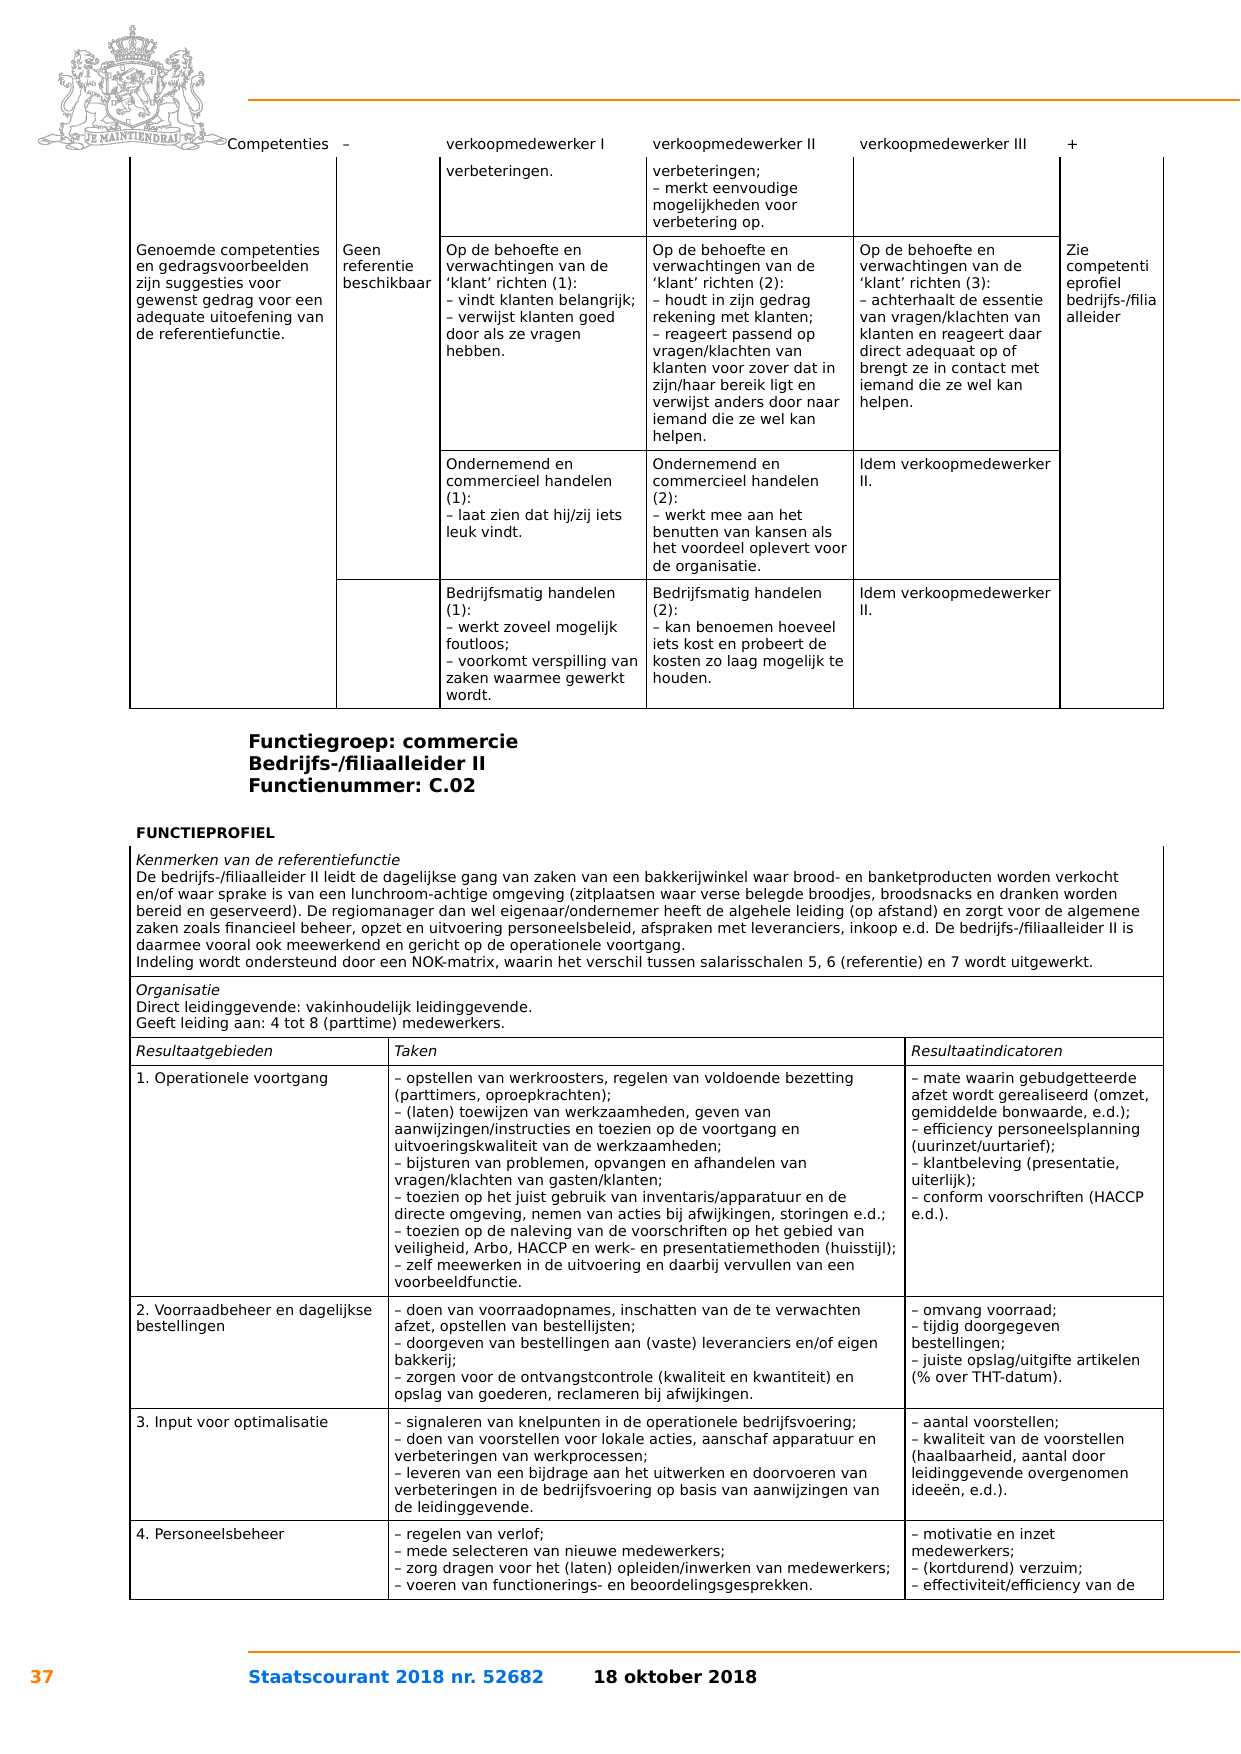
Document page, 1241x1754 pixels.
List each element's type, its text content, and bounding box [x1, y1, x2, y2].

table_cell 1. Operationele voortgang [131, 1066, 388, 1296]
table_cell Taken [389, 1038, 904, 1064]
table_header Competenties [131, 131, 336, 157]
table_cell [854, 158, 1059, 236]
table_cell Idem verkoopmedewerker II. [854, 580, 1059, 708]
table_cell – mate waarin gebudgetteerde afzet wordt gerealiseerd (omzet, gemiddelde bonwaarde, e.d.); – efficiency personeelsplanning (uurinzet/uurtarief); – klantbeleving (presentatie, uiterlijk); – conform voorschriften (HACCP e.d.). [906, 1066, 1163, 1296]
table_cell Resultaatindicatoren [906, 1038, 1163, 1064]
table_cell [131, 579, 336, 708]
table_cell verbeteringen; – merkt eenvoudige mogelijkheden voor verbetering op. [647, 158, 853, 236]
text Bedrijfs-/filiaalleider II [248, 753, 1163, 775]
table_header verkoopmedewerker II [647, 131, 853, 157]
text Functiegroep: commercie [248, 731, 1163, 753]
table_cell – doen van voorraadopnames, inschatten van de te verwachten afzet, opstellen van bestellijsten; – doorgeven van bestellingen aan (vaste) leveranciers en/of eigen bakkerij; – zorgen voor de ontvangstcontrole (kwaliteit en kwantiteit) en opslag van goederen, reclameren bij afwijkingen. [389, 1297, 904, 1408]
table_cell Op de behoefte en verwachtingen van de ‘klant’ richten (1): – vindt klanten belangrijk; – verwijst klanten goed door als ze vragen hebben. [441, 237, 646, 450]
table_cell Bedrijfsmatig handelen (1): – werkt zoveel mogelijk foutloos; – voorkomt verspilling van zaken waarmee gewerkt wordt. [441, 580, 646, 708]
table_cell [1061, 158, 1163, 236]
table_cell verbeteringen. [441, 158, 646, 236]
table_header – [337, 131, 439, 157]
table_cell [337, 580, 439, 708]
table_cell [337, 450, 439, 579]
picture [38, 25, 227, 150]
table_cell – aantal voorstellen; – kwaliteit van de voorstellen (haalbaarheid, aantal door leidinggevende overgenomen ideeën, e.d.). [906, 1409, 1163, 1520]
table_cell – signaleren van knelpunten in de operationele bedrijfsvoering; – doen van voorstellen voor lokale acties, aanschaf apparatuur en verbeteringen van werkprocessen; – leveren van een bijdrage aan het uitwerken en doorvoeren van verbeteringen in de bedrijfsvoering op basis van aanwijzingen van de leidinggevende. [389, 1409, 904, 1520]
table_cell [337, 158, 439, 236]
table_header + [1061, 131, 1163, 157]
text Functienummer: C.02 [248, 775, 1163, 797]
table_cell Op de behoefte en verwachtingen van de ‘klant’ richten (2): – houdt in zijn gedrag rekening met klanten; – reageert passend op vragen/klachten van klanten voor zover dat in zijn/haar bereik ligt en verwijst anders door naar iemand die ze wel kan helpen. [647, 237, 853, 450]
table_cell [131, 158, 336, 236]
table_cell Genoemde competenties en gedragsvoorbeelden zijn suggesties voor gewenst gedrag voor een adequate uitoefening van de referentiefunctie. [131, 236, 336, 450]
table_cell – motivatie en inzet medewerkers; – (kortdurend) verzuim; – effectiviteit/efficiency van de [906, 1521, 1163, 1598]
table_cell Ondernemend en commercieel handelen (2): – werkt mee aan het benutten van kansen als het voordeel oplevert voor de organisatie. [647, 451, 853, 579]
table_cell Op de behoefte en verwachtingen van de ‘klant’ richten (3): – achterhaalt de essentie van vragen/klachten van klanten en reageert daar direct adequaat op of brengt ze in contact met iemand die ze wel kan helpen. [854, 237, 1059, 450]
table_cell Geen referentie beschikbaar [337, 236, 439, 450]
table_cell Bedrijfsmatig handelen (2): – kan benoemen hoeveel iets kost en probeert de kosten zo laag mogelijk te houden. [647, 580, 853, 708]
table_cell Organisatie Direct leidinggevende: vakinhoudelijk leidinggevende. Geeft leiding aan: 4 tot 8 (parttime) medewerkers. [131, 977, 1163, 1037]
table_cell Zie competentieprofiel bedrijfs-/filiaalleider [1061, 236, 1163, 450]
table_cell Resultaatgebieden [131, 1038, 388, 1064]
table_header FUNCTIEPROFIEL [131, 820, 1163, 846]
table_cell 3. Input voor optimalisatie [131, 1409, 388, 1520]
table_cell 4. Personeelsbeheer [131, 1521, 388, 1598]
table_cell – omvang voorraad; – tijdig doorgegeven bestellingen; – juiste opslag/uitgifte artikelen (% over THT-datum). [906, 1297, 1163, 1408]
table_cell Ondernemend en commercieel handelen (1): – laat zien dat hij/zij iets leuk vindt. [441, 451, 646, 579]
table_cell – regelen van verlof; – mede selecteren van nieuwe medewerkers; – zorg dragen voor het (laten) opleiden/inwerken van medewerkers; – voeren van functionerings- en beoordelingsgesprekken. [389, 1521, 904, 1598]
table_header verkoopmedewerker III [854, 131, 1059, 157]
table_cell Idem verkoopmedewerker II. [854, 451, 1059, 579]
table_cell 2. Voorraadbeheer en dagelijkse bestellingen [131, 1297, 388, 1408]
table_header verkoopmedewerker I [441, 131, 646, 157]
table_cell [1061, 450, 1163, 579]
table_cell – opstellen van werkroosters, regelen van voldoende bezetting (parttimers, oproepkrachten); – (laten) toewijzen van werkzaamheden, geven van aanwijzingen/instructies en toezien op de voortgang en uitvoeringskwaliteit van de werkzaamheden; – bijsturen van problemen, opvangen en afhandelen van vragen/klachten van gasten/klanten; – toezien op het juist gebruik van inventaris/apparatuur en de directe omgeving, nemen van acties bij afwijkingen, storingen e.d.; – toezien op de naleving van de voorschriften op het gebied van veiligheid, Arbo, HACCP en werk- en presentatiemethoden (huisstijl); – zelf meewerken in de uitvoering en daarbij vervullen van een voorbeeldfunctie. [389, 1066, 904, 1296]
table_cell [1061, 579, 1163, 708]
table_cell Kenmerken van de referentiefunctie De bedrijfs-/filiaalleider II leidt de dagelijkse gang van zaken van een bakkerijwinkel waar brood- en banketproducten worden verkocht en/of waar sprake is van een lunchroom-achtige omgeving (zitplaatsen waar verse belegde broodjes, broodsnacks en dranken worden bereid en geserveerd). De regiomanager dan wel eigenaar/ondernemer heeft de algehele leiding (op afstand) en zorgt voor de algemene zaken zoals financieel beheer, opzet en uitvoering personeelsbeleid, afspraken met leveranciers, inkoop e.d. De bedrijfs-/filiaalleider II is daarmee vooral ook meewerkend en gericht op de operationele voortgang. Indeling wordt ondersteund door een NOK-matrix, waarin het verschil tussen salarisschalen 5, 6 (referentie) en 7 wordt uitgewerkt. [131, 848, 1163, 976]
table_cell [131, 450, 336, 579]
